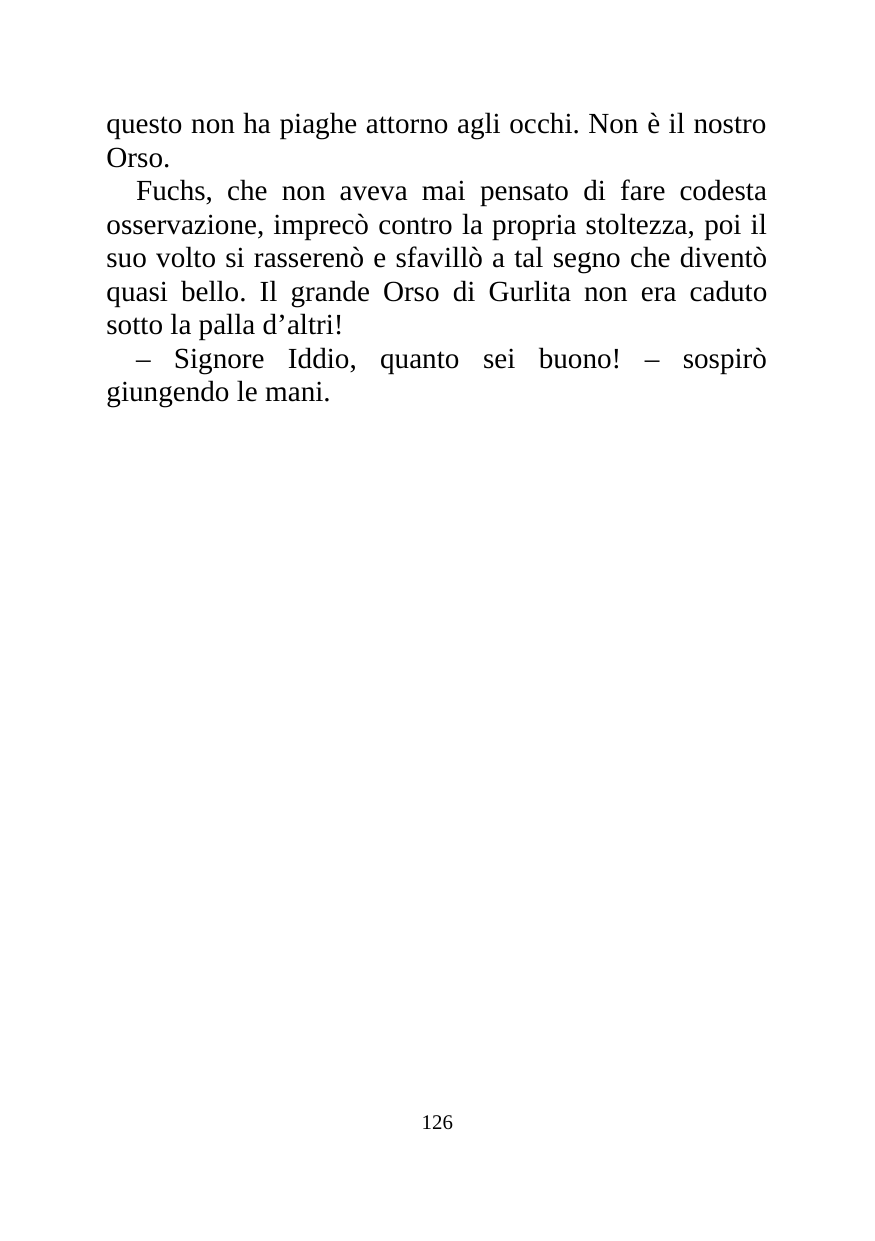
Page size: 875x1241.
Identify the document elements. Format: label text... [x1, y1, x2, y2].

text questo non ha piaghe attorno agli occhi. Non è il nostro Orso. [106, 106, 768, 173]
text Fuchs, che non aveva mai pensato di fare codesta osservazione, imprecò contro la propria stoltezza, poi il suo volto si rasserenò e sfavillò a tal segno che diventò quasi bello. Il grande Orso di Gurlita non era caduto sotto la palla d’altri! [106, 173, 768, 341]
text – Signore Iddio, quanto sei buono! – sospirò giungendo le mani. [106, 341, 768, 408]
